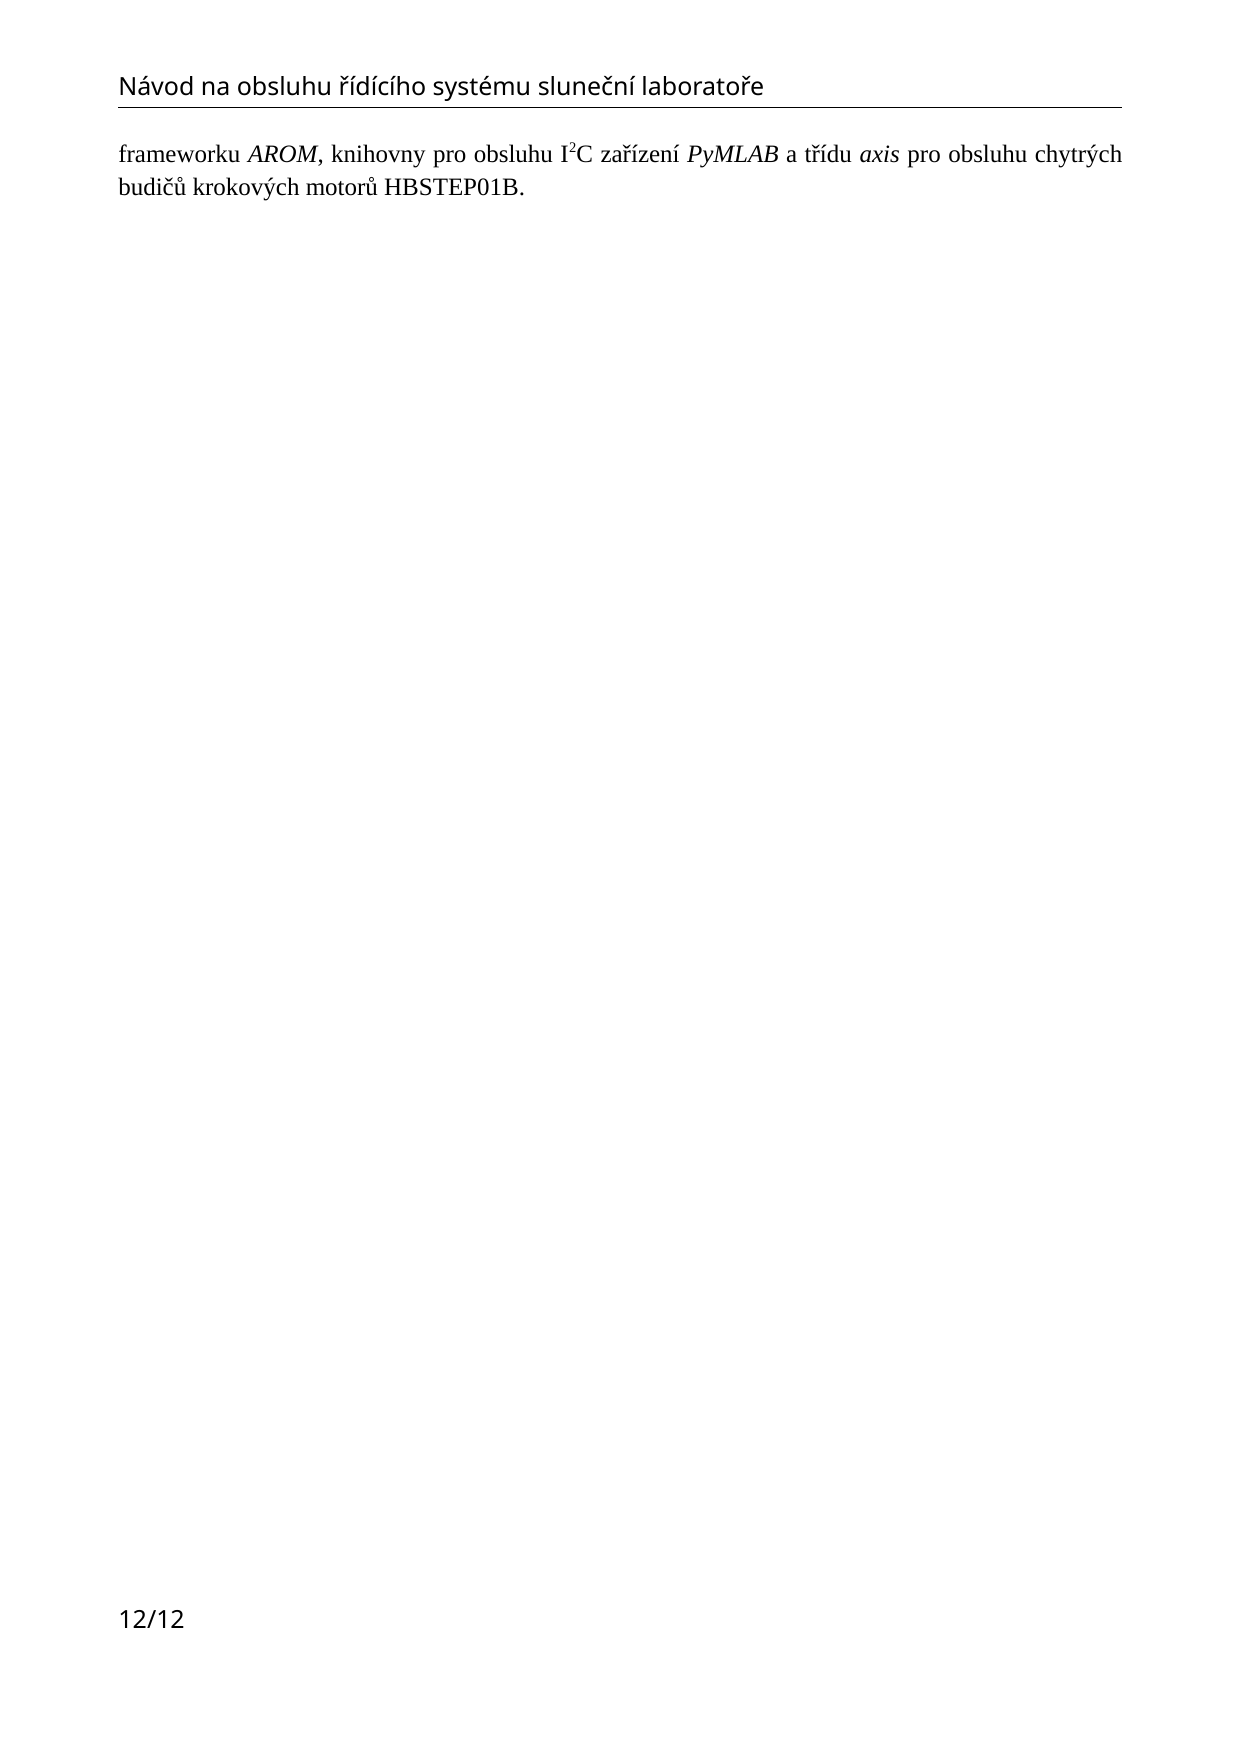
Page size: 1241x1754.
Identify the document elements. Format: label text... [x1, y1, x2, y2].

text frameworku AROM, knihovny pro obsluhu I2C zařízení PyMLAB a třídu axis pro obsluhu chytrých budičů krokových motorů HBSTEP01B. [118, 139, 1122, 201]
